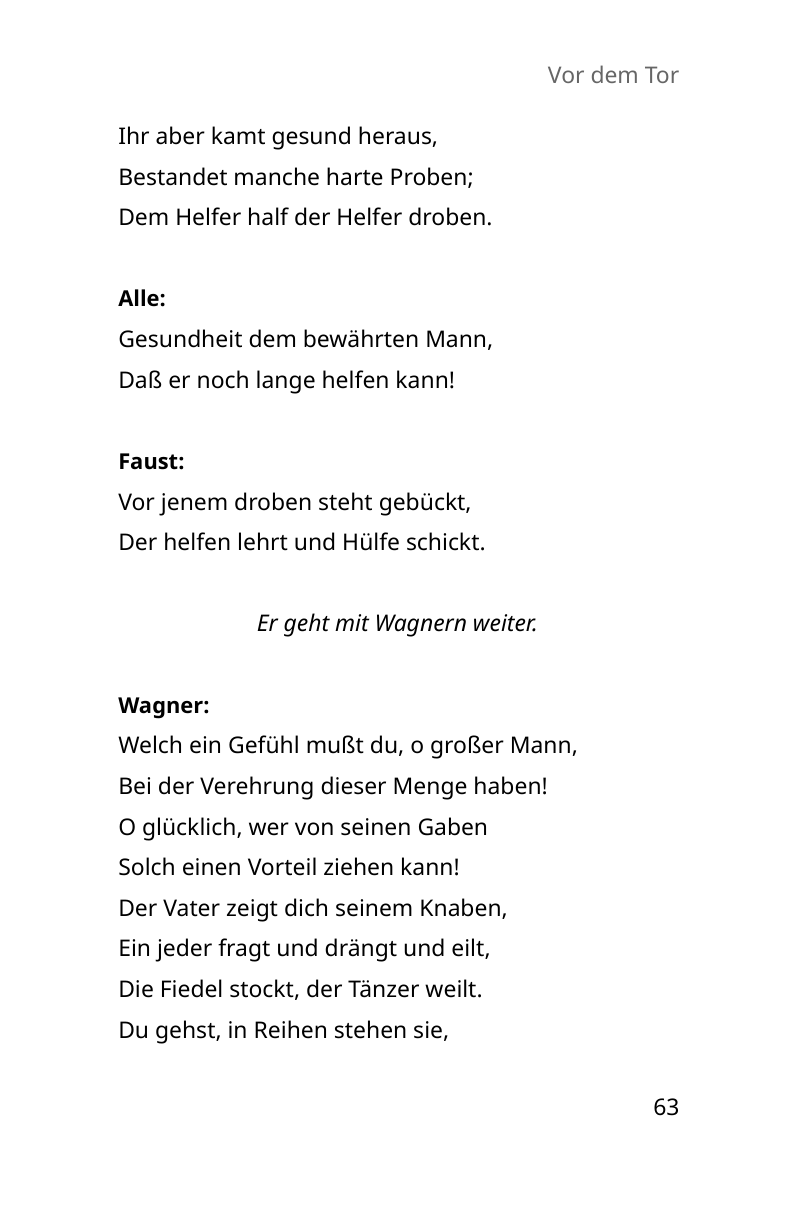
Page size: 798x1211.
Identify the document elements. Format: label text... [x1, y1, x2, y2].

text Ihr aber kamt gesund heraus, Bestandet manche harte Proben; Dem Helfer half der Helfer droben. [118, 120, 679, 232]
text Alle: Gesundheit dem bewährten Mann, Daß er noch lange helfen kann! [118, 259, 679, 395]
text Faust: Vor jenem droben steht gebückt, Der helfen lehrt und Hülfe schickt. [118, 422, 679, 557]
text Er geht mit Wagnern weiter. [118, 584, 679, 638]
text Wagner: Welch ein Gefühl mußt du, o großer Mann, Bei der Verehrung dieser Menge haben! O glücklich, wer von seinen Gaben Solch einen Vorteil ziehen kann! Der Vater zeigt dich seinem Knaben, Ein jeder fragt und drängt und eilt, Die Fiedel stockt, der Tänzer weilt. Du gehst, in Reihen stehen sie, [118, 660, 679, 1045]
